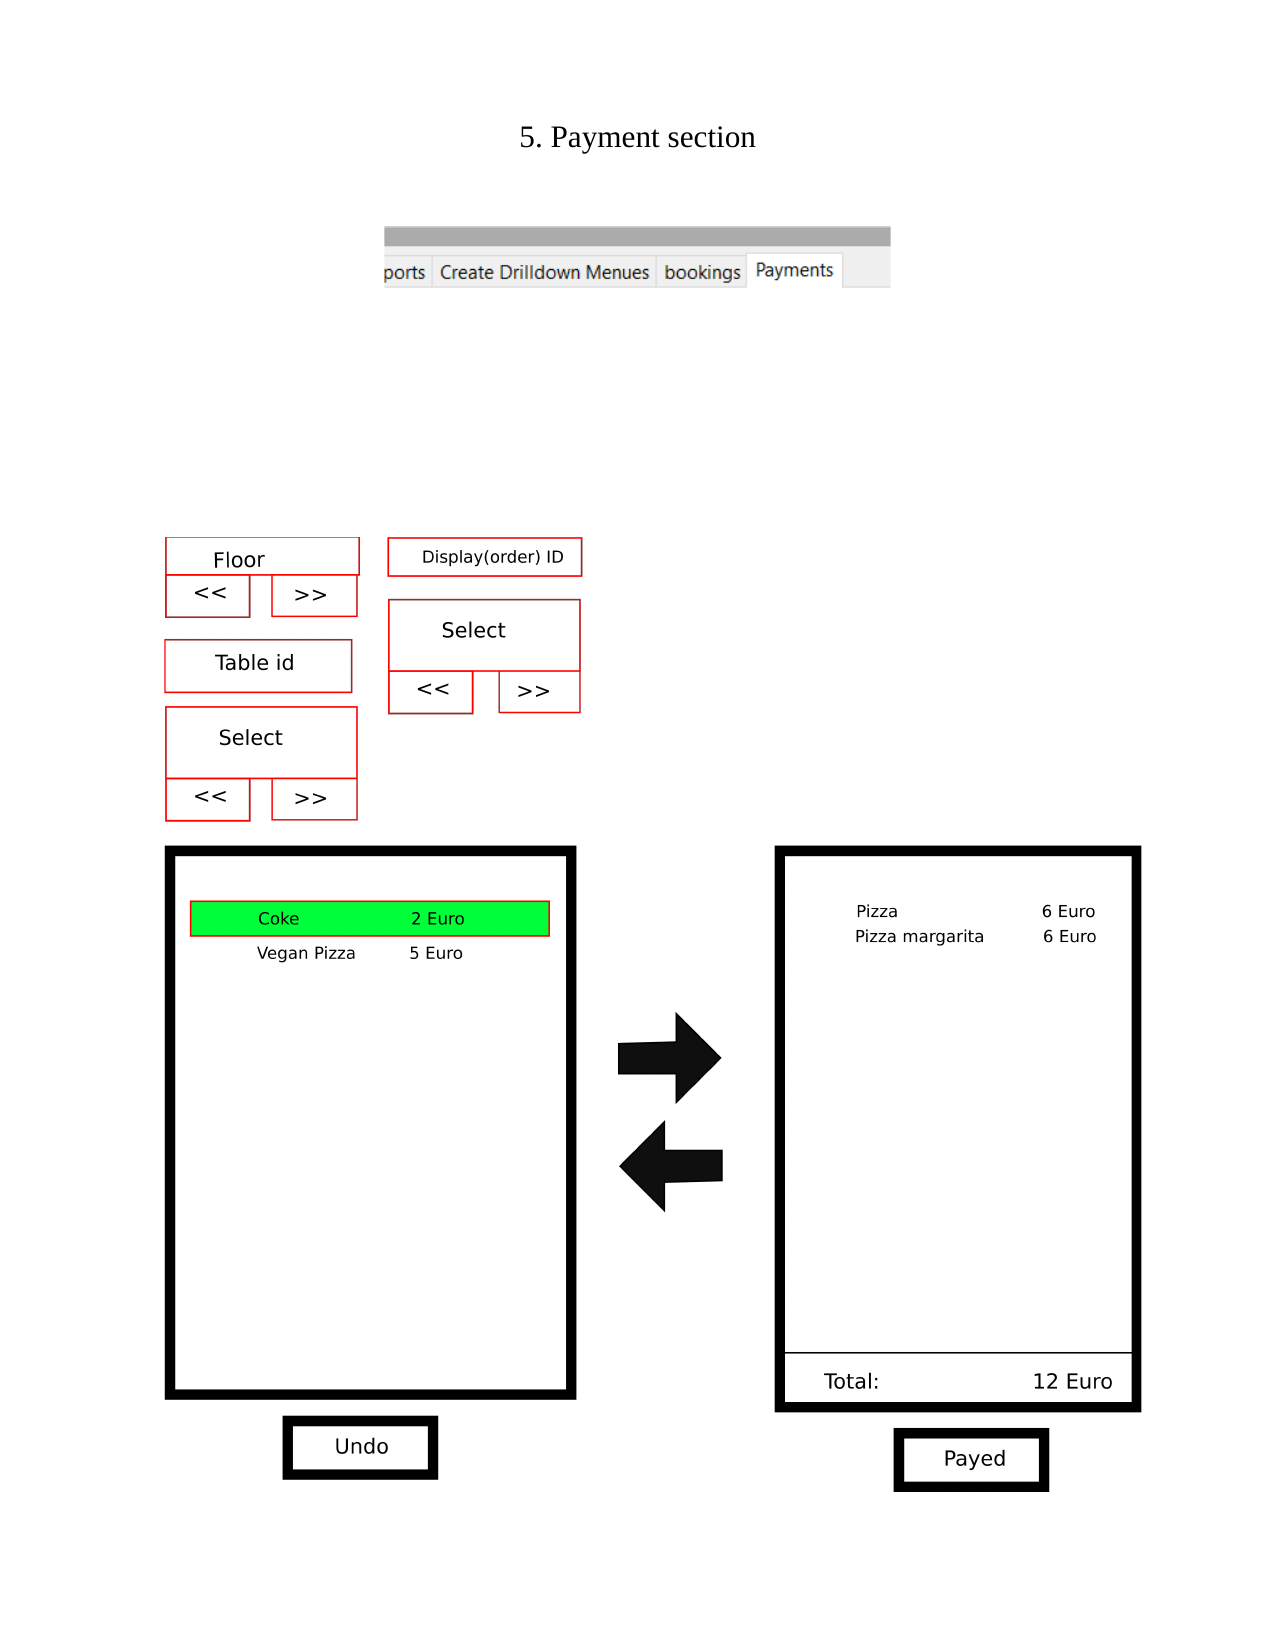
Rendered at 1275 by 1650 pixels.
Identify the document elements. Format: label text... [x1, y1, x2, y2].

picture [164, 537, 1142, 1492]
picture [384, 226, 891, 489]
text 5. Payment section [118, 118, 1157, 154]
